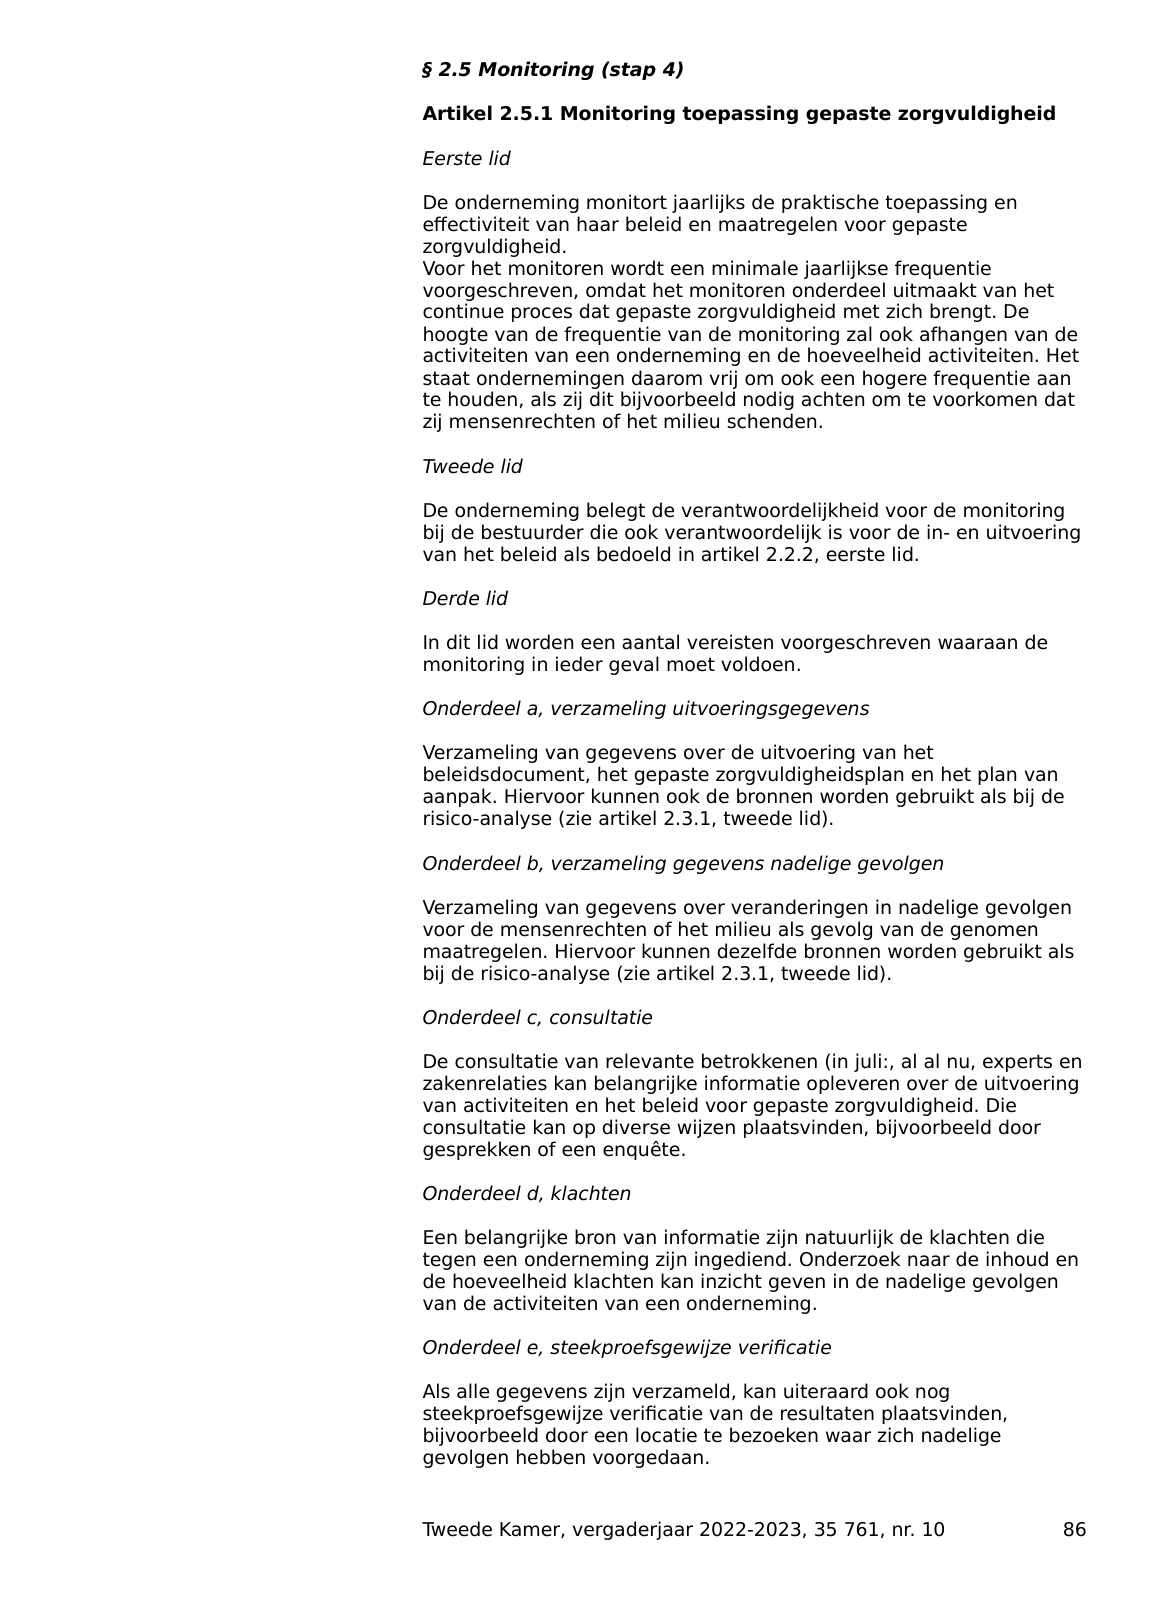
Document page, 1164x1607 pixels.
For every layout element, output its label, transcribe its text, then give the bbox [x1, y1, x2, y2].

text Een belangrijke bron van informatie zijn natuurlijk de klachten die tegen een onderneming zijn ingediend. Onderzoek naar de inhoud en de hoeveelheid klachten kan inzicht geven in de nadelige gevolgen van de activiteiten van een onderneming. [422, 1227, 1087, 1315]
subtitle § 2.5 Monitoring (stap 4) [422, 59, 1087, 81]
text Voor het monitoren wordt een minimale jaarlijkse frequentie voorgeschreven, omdat het monitoren onderdeel uitmaakt van het continue proces dat gepaste zorgvuldigheid met zich brengt. De hoogte van de frequentie van de monitoring zal ook afhangen van de activiteiten van een onderneming en de hoeveelheid activiteiten. Het staat ondernemingen daarom vrij om ook een hogere frequentie aan te houden, als zij dit bijvoorbeeld nodig achten om te voorkomen dat zij mensenrechten of het milieu schenden. [422, 257, 1087, 433]
subtitle Derde lid [422, 588, 1087, 610]
subtitle Onderdeel e, steekproefsgewijze verificatie [422, 1337, 1087, 1359]
subtitle Tweede lid [422, 456, 1087, 477]
subtitle Eerste lid [422, 147, 1087, 169]
subtitle Onderdeel d, klachten [422, 1183, 1087, 1205]
text De onderneming belegt de verantwoordelijkheid voor de monitoring bij de bestuurder die ook verantwoordelijk is voor de in- en uitvoering van het beleid als bedoeld in artikel 2.2.2, eerste lid. [422, 500, 1087, 566]
text De onderneming monitort jaarlijks de praktische toepassing en effectiviteit van haar beleid en maatregelen voor gepaste zorgvuldigheid. [422, 192, 1087, 257]
subtitle Artikel 2.5.1 Monitoring toepassing gepaste zorgvuldigheid [422, 103, 1087, 125]
text Verzameling van gegevens over veranderingen in nadelige gevolgen voor de mensenrechten of het milieu als gevolg van de genomen maatregelen. Hiervoor kunnen dezelfde bronnen worden gebruikt als bij de risico-analyse (zie artikel 2.3.1, tweede lid). [422, 897, 1087, 984]
text De consultatie van relevante betrokkenen (in juli:, al al nu, experts en zakenrelaties kan belangrijke informatie opleveren over de uitvoering van activiteiten en het beleid voor gepaste zorgvuldigheid. Die consultatie kan op diverse wijzen plaatsvinden, bijvoorbeeld door gesprekken of een enquête. [422, 1051, 1087, 1161]
text In dit lid worden een aantal vereisten voorgeschreven waaraan de monitoring in ieder geval moet voldoen. [422, 632, 1087, 676]
subtitle Onderdeel a, verzameling uitvoeringsgegevens [422, 698, 1087, 720]
subtitle Onderdeel c, consultatie [422, 1007, 1087, 1029]
subtitle Onderdeel b, verzameling gegevens nadelige gevolgen [422, 852, 1087, 874]
text Als alle gegevens zijn verzameld, kan uiteraard ook nog steekproefsgewijze verificatie van de resultaten plaatsvinden, bijvoorbeeld door een locatie te bezoeken waar zich nadelige gevolgen hebben voorgedaan. [422, 1381, 1087, 1469]
text Verzameling van gegevens over de uitvoering van het beleidsdocument, het gepaste zorgvuldigheidsplan en het plan van aanpak. Hiervoor kunnen ook de bronnen worden gebruikt als bij de risico-analyse (zie artikel 2.3.1, tweede lid). [422, 742, 1087, 830]
